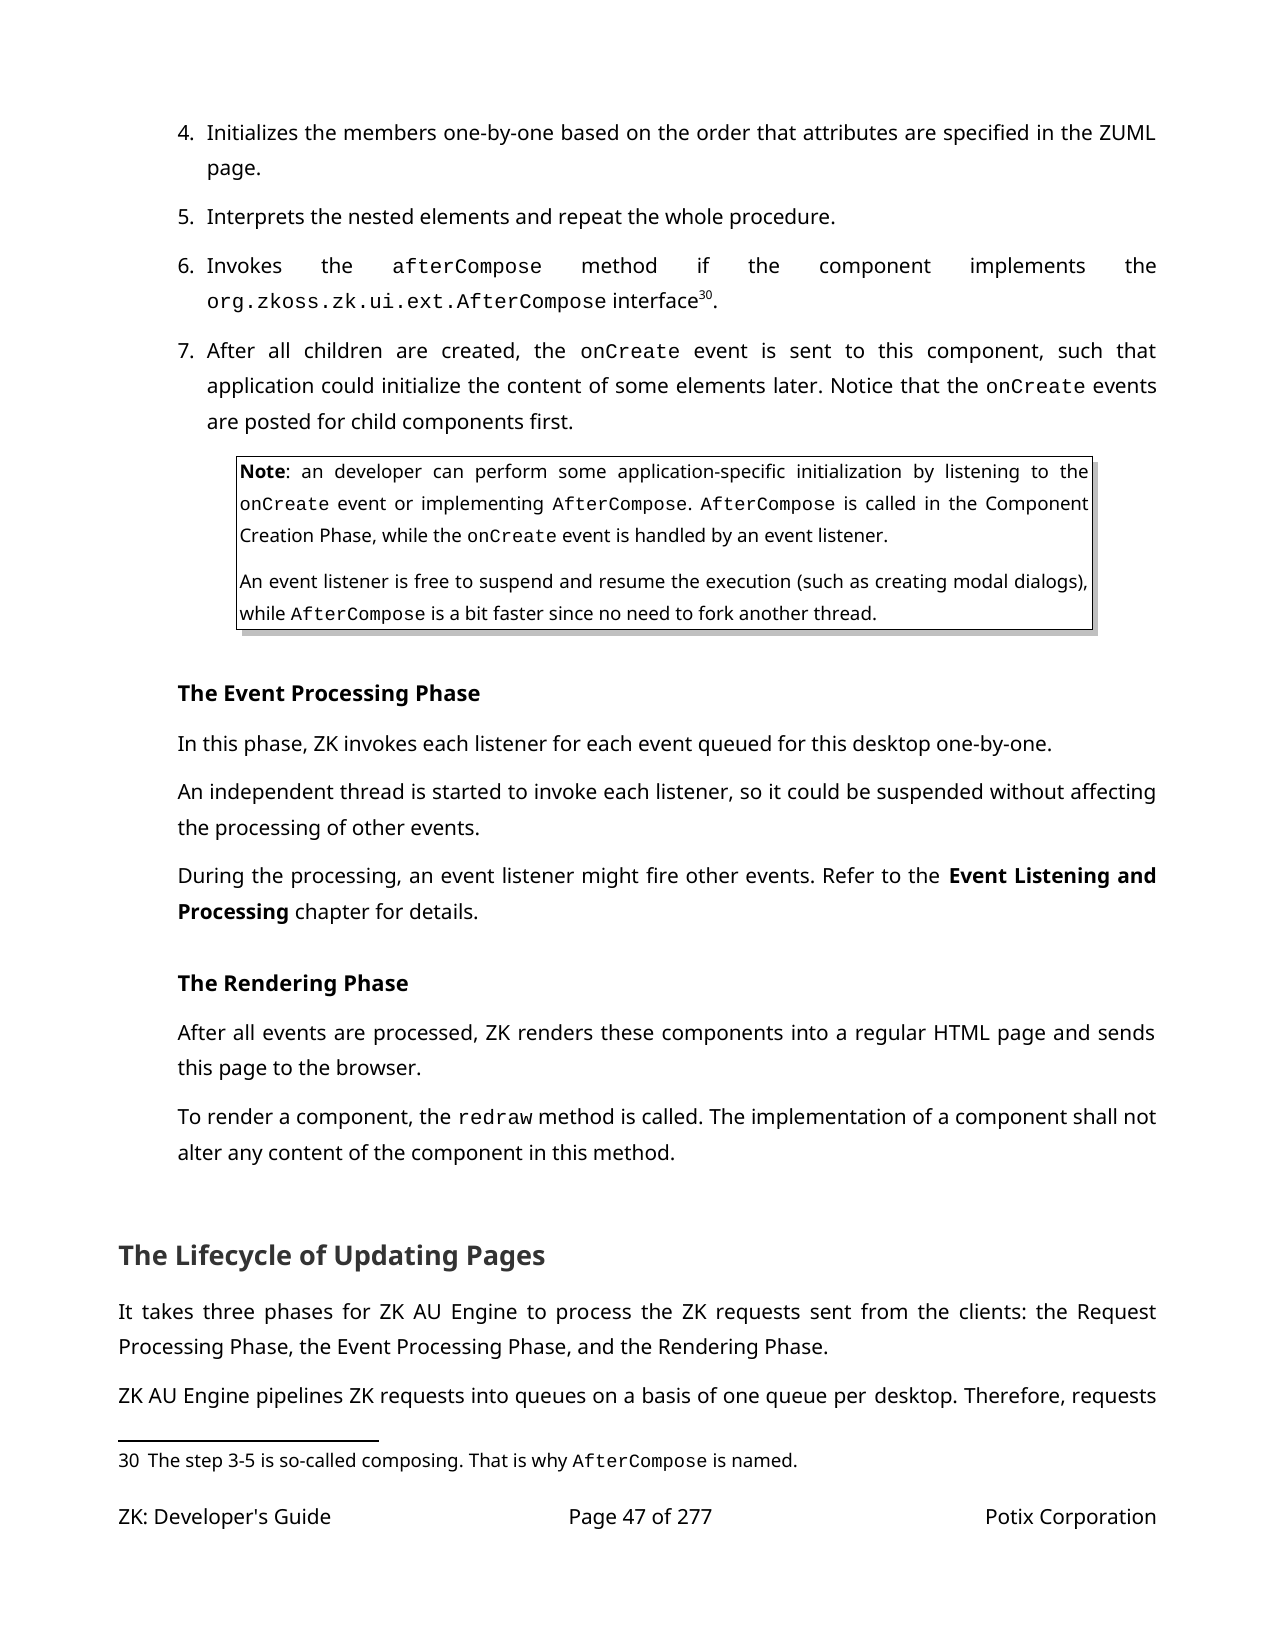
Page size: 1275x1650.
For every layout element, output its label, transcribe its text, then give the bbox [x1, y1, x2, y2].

text It takes three phases for ZK AU Engine to process the ZK requests sent from the clients: the Request Processing Phase, the Event Processing Phase, and the Rendering Phase. [118, 1297, 1157, 1361]
list Initializes the members one-by-one based on the order that attributes are specified in the ZUML page. [177, 118, 1157, 182]
text ZK AU Engine pipelines ZK requests into queues on a basis of one queue per desktop. Therefore, requests [118, 1381, 1157, 1409]
list Interprets the nested elements and repeat the whole procedure. [177, 202, 1157, 230]
text An event listener is free to suspend and resume the execution (such as creating modal dialogs), while AfterCompose is a bit faster since no need to fork another thread. [237, 566, 1092, 629]
text In this phase, ZK invokes each listener for each event queued for this desktop one-by-one. [177, 729, 1157, 757]
subtitle The Event Processing Phase [177, 678, 1157, 708]
list After all children are created, the onCreate event is sent to this component, such that application could initialize the content of some elements later. Notice that the onCreate events are posted for child components first. [177, 336, 1157, 435]
text An independent thread is started to invoke each listener, so it could be suspended without affecting the processing of other events. [177, 777, 1157, 841]
list Invokes the afterCompose method if the component implements the org.zkoss.zk.ui.ext.AfterCompose interface. [177, 251, 1157, 315]
subtitle The Lifecycle of Updating Pages [118, 1237, 1157, 1273]
list The step 3-5 is so-called composing. That is why AfterCompose is named. [118, 1447, 1157, 1473]
text After all events are processed, ZK renders these components into a regular HTML page and sends this page to the browser. [177, 1018, 1157, 1082]
text During the processing, an event listener might fire other events. Refer to the Event Listening and Processing chapter for details. [177, 862, 1157, 925]
text To render a component, the redraw method is called. The implementation of a component shall not alter any content of the component in this method. [177, 1102, 1157, 1166]
text Note: an developer can perform some application-specific initialization by listening to the onCreate event or implementing AfterCompose. AfterCompose is called in the Component Creation Phase, while the onCreate event is handled by an event listener. [237, 457, 1092, 548]
subtitle The Rendering Phase [177, 967, 1157, 997]
